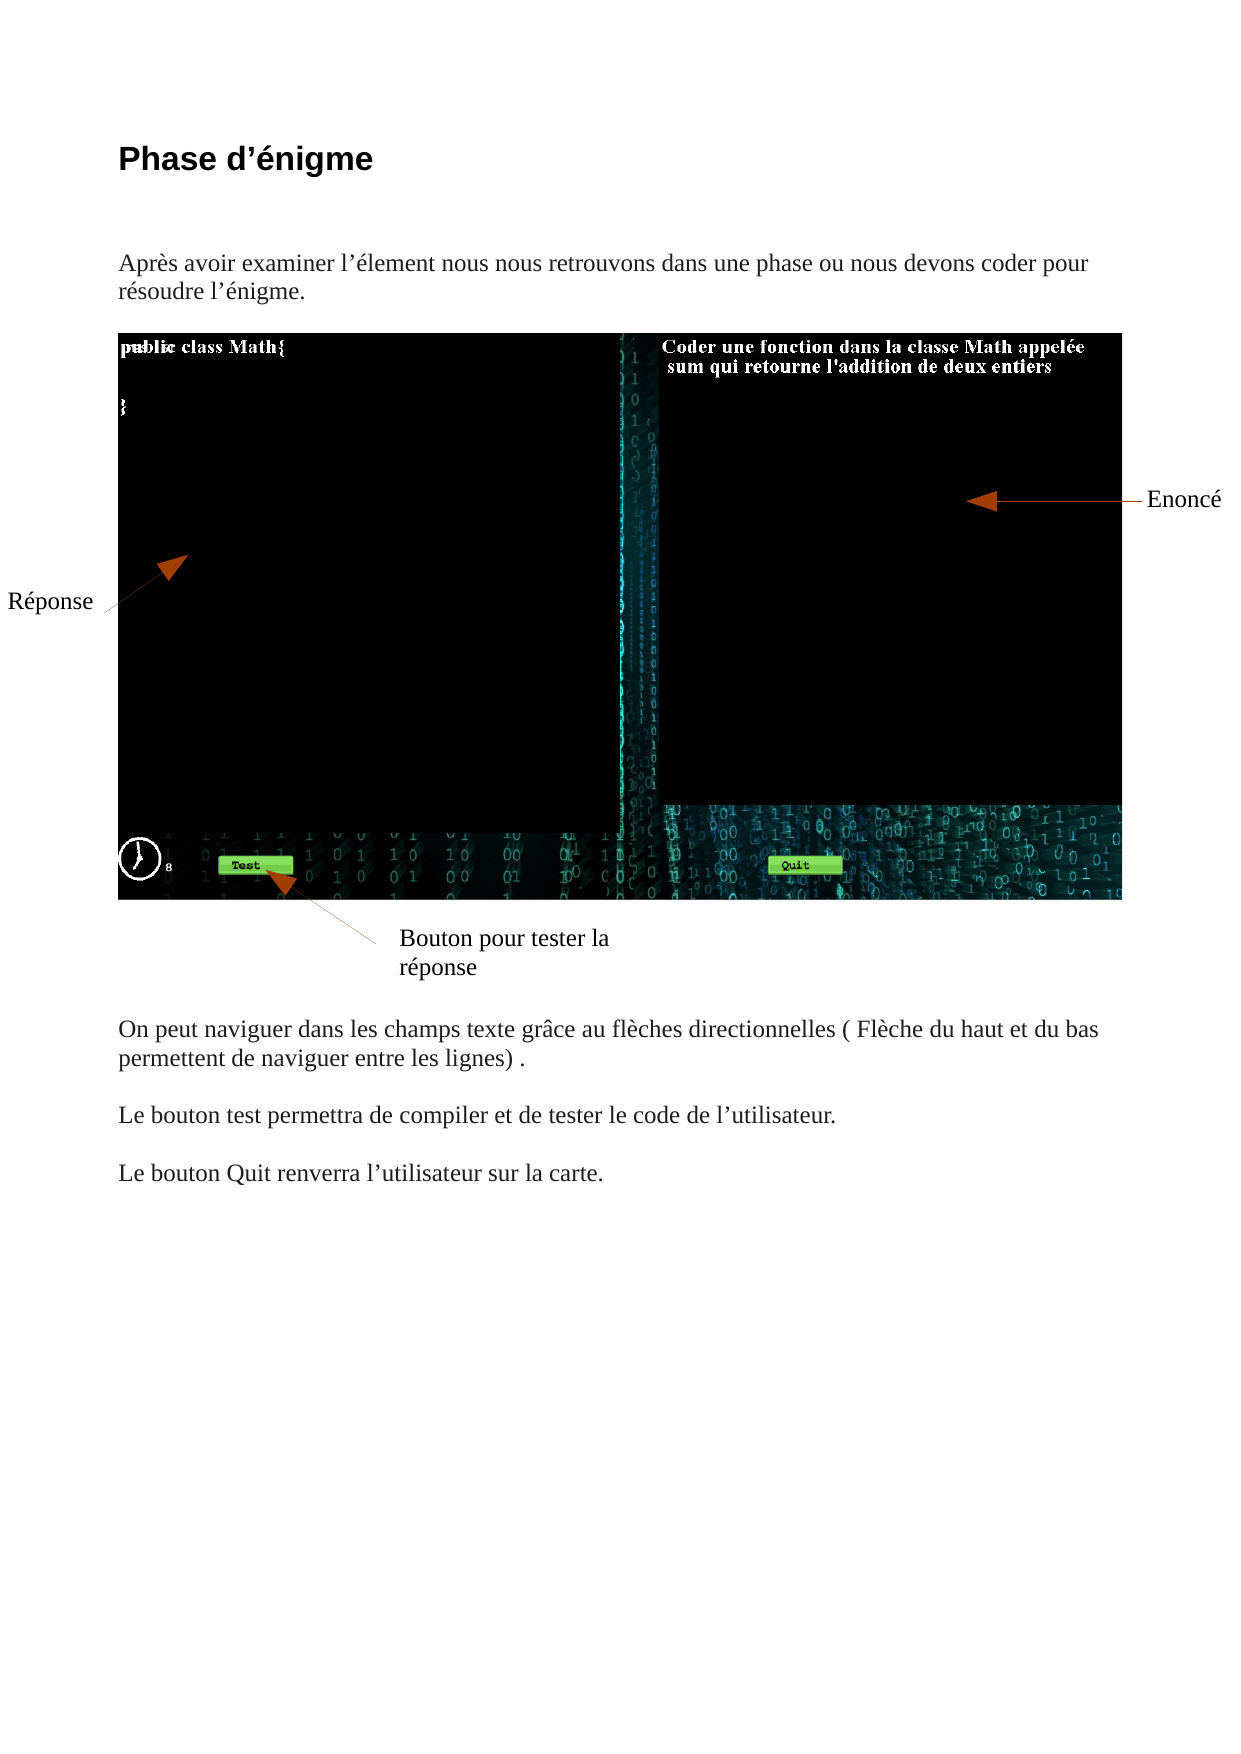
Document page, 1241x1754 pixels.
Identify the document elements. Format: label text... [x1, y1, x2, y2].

subtitle Phase d’énigme [118, 139, 1122, 178]
picture [118, 333, 1123, 900]
text On peut naviguer dans les champs texte grâce au flèches directionnelles ( Flèche du haut et du bas permettent de naviguer entre les lignes) . [118, 1014, 1122, 1072]
text Le bouton test permettra de compiler et de tester le code de l’utilisateur. [118, 1101, 1122, 1129]
text Après avoir examiner l’élement nous nous retrouvons dans une phase ou nous devons coder pour résoudre l’énigme. [118, 248, 1122, 305]
text Le bouton Quit renverra l’utilisateur sur la carte. [118, 1158, 1122, 1187]
